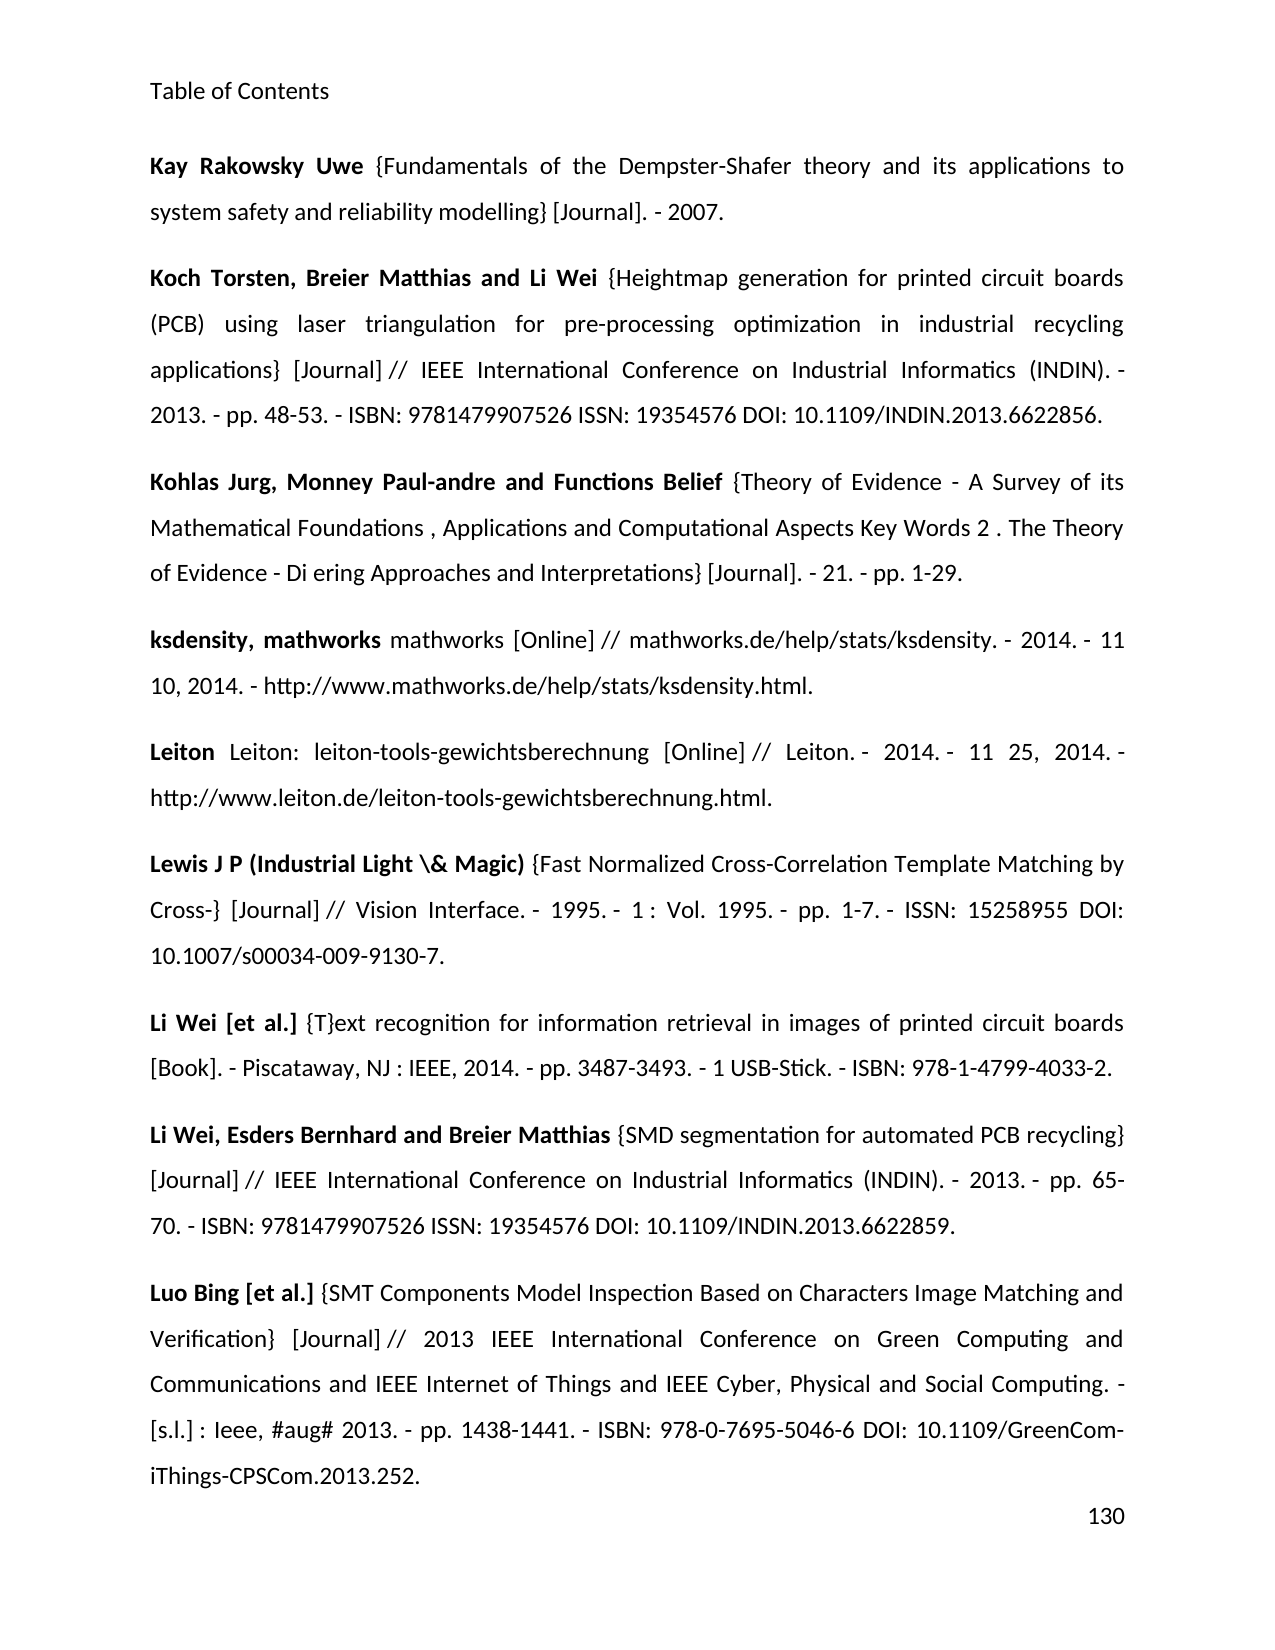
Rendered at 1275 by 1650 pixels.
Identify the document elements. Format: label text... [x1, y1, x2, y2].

text Leiton Leiton: leiton-tools-gewichtsberechnung [Online] // Leiton. - 2014. - 11 25, 2014. - http://www.leiton.de/leiton-tools-gewichtsberechnung.html. [150, 736, 1125, 813]
text Lewis J P (Industrial Light \& Magic) {Fast Normalized Cross-Correlation Template Matching by Cross-} [Journal] // Vision Interface. - 1995. - 1 : Vol. 1995. - pp. 1-7. - ISSN: 15258955 DOI: 10.1007/s00034-009-9130-7. [150, 849, 1125, 971]
text Kay Rakowsky Uwe {Fundamentals of the Dempster-Shafer theory and its applications to system safety and reliability modelling} [Journal]. - 2007. [150, 150, 1125, 226]
text Koch Torsten, Breier Matthias and Li Wei {Heightmap generation for printed circuit boards (PCB) using laser triangulation for pre-processing optimization in industrial recycling applications} [Journal] // IEEE International Conference on Industrial Informatics (INDIN). - 2013. - pp. 48-53. - ISBN: 9781479907526 ISSN: 19354576 DOI: 10.1109/INDIN.2013.6622856. [150, 262, 1125, 430]
text Luo Bing [et al.] {SMT Components Model Inspection Based on Characters Image Matching and Verification} [Journal] // 2013 IEEE International Conference on Green Computing and Communications and IEEE Internet of Things and IEEE Cyber, Physical and Social Computing. - [s.l.] : Ieee, #aug# 2013. - pp. 1438-1441. - ISBN: 978-0-7695-5046-6 DOI: 10.1109/GreenCom-iThings-CPSCom.2013.252. [150, 1277, 1125, 1490]
text Li Wei, Esders Bernhard and Breier Matthias {SMD segmentation for automated PCB recycling} [Journal] // IEEE International Conference on Industrial Informatics (INDIN). - 2013. - pp. 65-70. - ISBN: 9781479907526 ISSN: 19354576 DOI: 10.1109/INDIN.2013.6622859. [150, 1119, 1125, 1241]
text ksdensity, mathworks mathworks [Online] // mathworks.de/help/stats/ksdensity. - 2014. - 11 10, 2014. - http://www.mathworks.de/help/stats/ksdensity.html. [150, 624, 1125, 700]
text Kohlas Jurg, Monney Paul-andre and Functions Belief {Theory of Evidence - A Survey of its Mathematical Foundations , Applications and Computational Aspects Key Words 2 . The Theory of Evidence - Di ering Approaches and Interpretations} [Journal]. - 21. - pp. 1-29. [150, 466, 1125, 588]
text Li Wei [et al.] {T}ext recognition for information retrieval in images of printed circuit boards [Book]. - Piscataway, NJ : IEEE, 2014. - pp. 3487-3493. - 1 USB-Stick. - ISBN: 978-1-4799-4033-2. [150, 1007, 1125, 1083]
